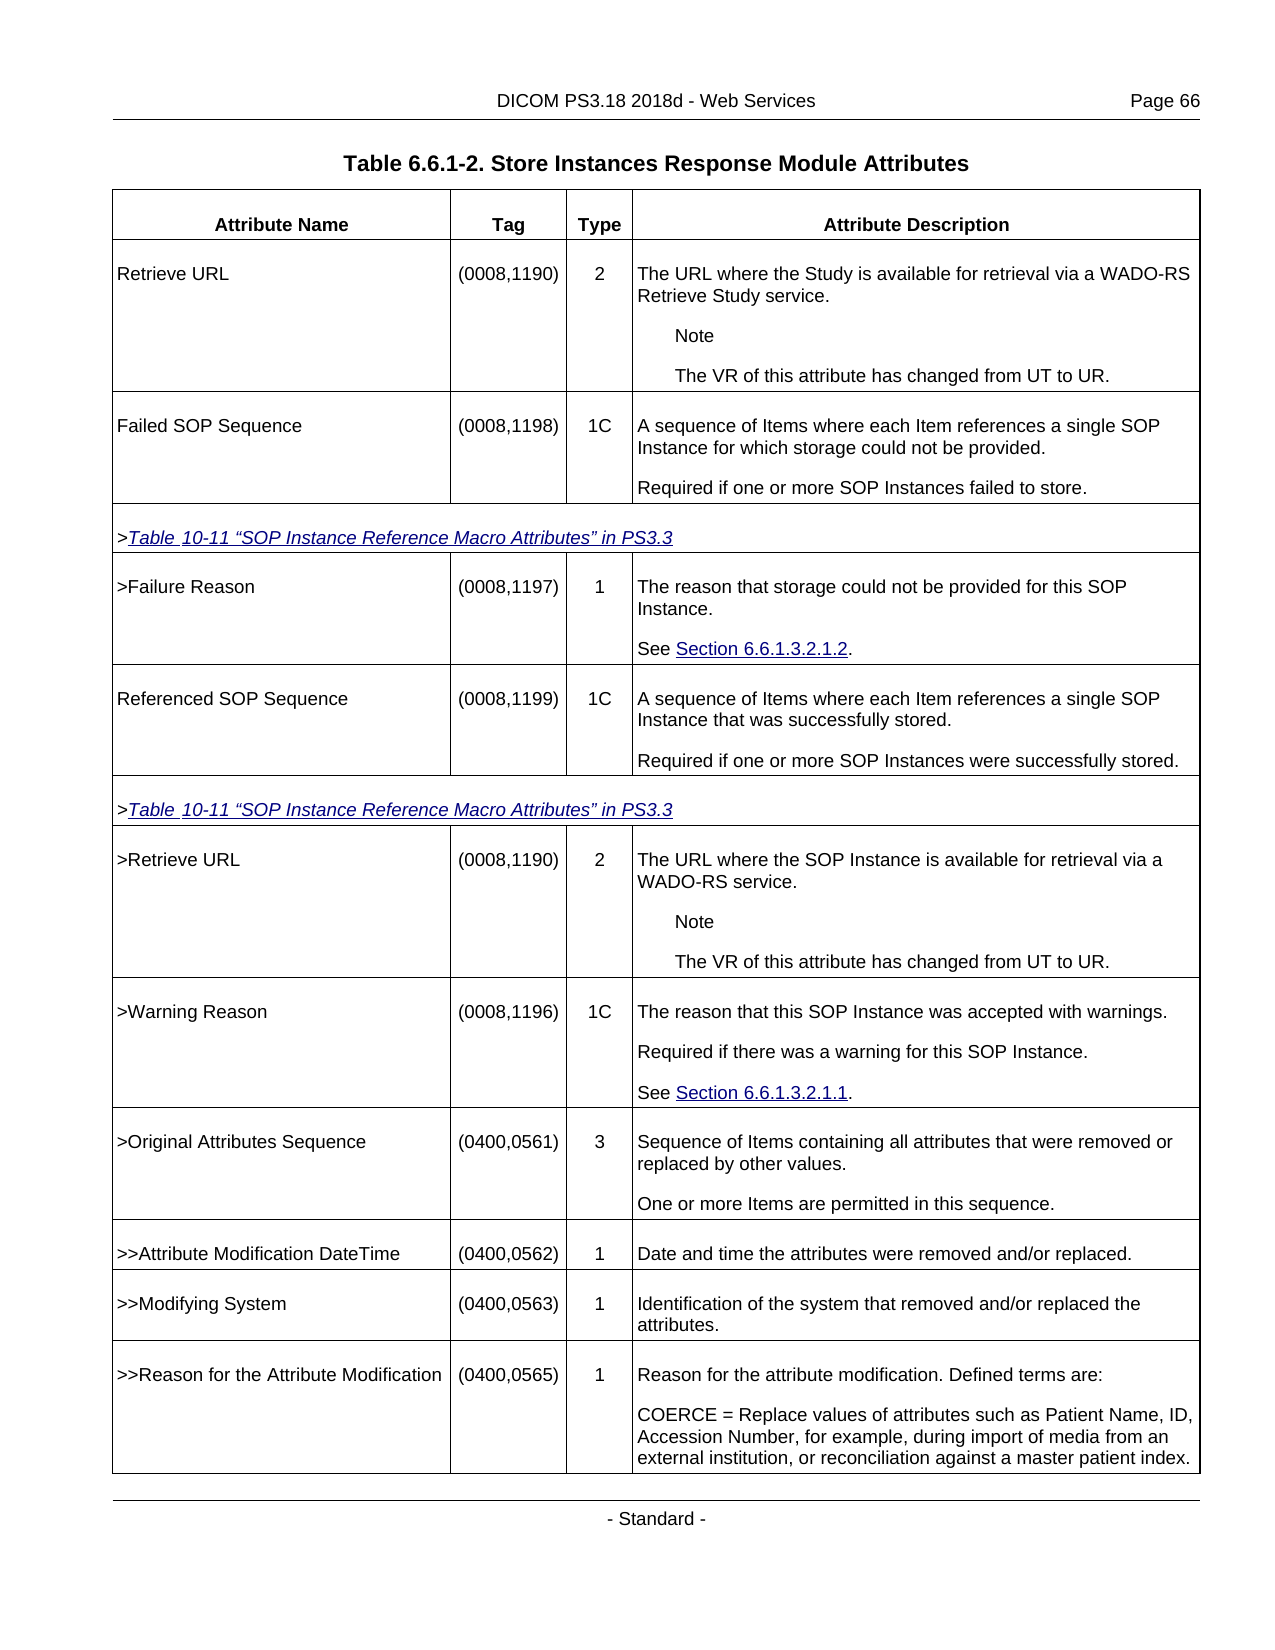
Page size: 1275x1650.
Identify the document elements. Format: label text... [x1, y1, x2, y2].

table_cell (0400,0563) [451, 1270, 566, 1340]
table_cell The URL where the SOP Instance is available for retrieval via a WADO-RS service. Note The VR of this attribute has changed from UT to UR. [633, 826, 1199, 977]
table_cell 1C [567, 978, 632, 1107]
table_cell Date and time the attributes were removed and/or replaced. [633, 1220, 1199, 1268]
table_cell The reason that storage could not be provided for this SOP Instance. See Section 6.6.1.3.2.1.2. [633, 553, 1199, 664]
table_cell Failed SOP Sequence [113, 392, 450, 502]
table_cell A sequence of Items where each Item references a single SOP Instance for which storage could not be provided. Required if one or more SOP Instances failed to store. [633, 392, 1199, 502]
table_cell Referenced SOP Sequence [113, 665, 450, 775]
table_cell >Table 10-11 “SOP Instance Reference Macro Attributes” in PS3.3 [113, 504, 1199, 552]
table_header Attribute Description [633, 190, 1199, 239]
table_cell 2 [567, 240, 632, 391]
table_cell (0008,1197) [451, 553, 566, 664]
table_cell The reason that this SOP Instance was accepted with warnings. Required if there was a warning for this SOP Instance. See Section 6.6.1.3.2.1.1. [633, 978, 1199, 1107]
table_header Type [567, 190, 632, 239]
table_cell >Retrieve URL [113, 826, 450, 977]
table_cell >Warning Reason [113, 978, 450, 1107]
table_cell >Failure Reason [113, 553, 450, 664]
table_cell A sequence of Items where each Item references a single SOP Instance that was successfully stored. Required if one or more SOP Instances were successfully stored. [633, 665, 1199, 775]
table_cell 1C [567, 392, 632, 502]
table_cell (0008,1199) [451, 665, 566, 775]
table_cell 1 [567, 553, 632, 664]
table_cell (0400,0565) [451, 1341, 566, 1473]
table_cell Identification of the system that removed and/or replaced the attributes. [633, 1270, 1199, 1340]
table_cell (0008,1198) [451, 392, 566, 502]
table_cell 1 [567, 1341, 632, 1473]
table_cell (0400,0561) [451, 1108, 566, 1219]
table_cell >>Attribute Modification DateTime [113, 1220, 450, 1268]
table_cell 2 [567, 826, 632, 977]
table_cell Reason for the attribute modification. Defined terms are: COERCE = Replace values of attributes such as Patient Name, ID, Accession Number, for example, during import of media from an external institution, or reconciliation against a master patient index. [633, 1341, 1199, 1473]
table_cell >>Modifying System [113, 1270, 450, 1340]
table_cell 1C [567, 665, 632, 775]
table_cell The URL where the Study is available for retrieval via a WADO-RS Retrieve Study service. Note The VR of this attribute has changed from UT to UR. [633, 240, 1199, 391]
table_header Attribute Name [113, 190, 450, 239]
table_cell 3 [567, 1108, 632, 1219]
table_cell >Original Attributes Sequence [113, 1108, 450, 1219]
table_cell (0400,0562) [451, 1220, 566, 1268]
table_cell (0008,1196) [451, 978, 566, 1107]
text Table 6.6.1-2. Store Instances Response Module Attributes [112, 150, 1200, 176]
table_cell (0008,1190) [451, 240, 566, 391]
table_cell >>Reason for the Attribute Modification [113, 1341, 450, 1473]
table_header Tag [451, 190, 566, 239]
table_cell 1 [567, 1270, 632, 1340]
table_cell Retrieve URL [113, 240, 450, 391]
table_cell 1 [567, 1220, 632, 1268]
table_cell >Table 10-11 “SOP Instance Reference Macro Attributes” in PS3.3 [113, 776, 1199, 825]
table_cell (0008,1190) [451, 826, 566, 977]
table_cell Sequence of Items containing all attributes that were removed or replaced by other values. One or more Items are permitted in this sequence. [633, 1108, 1199, 1219]
